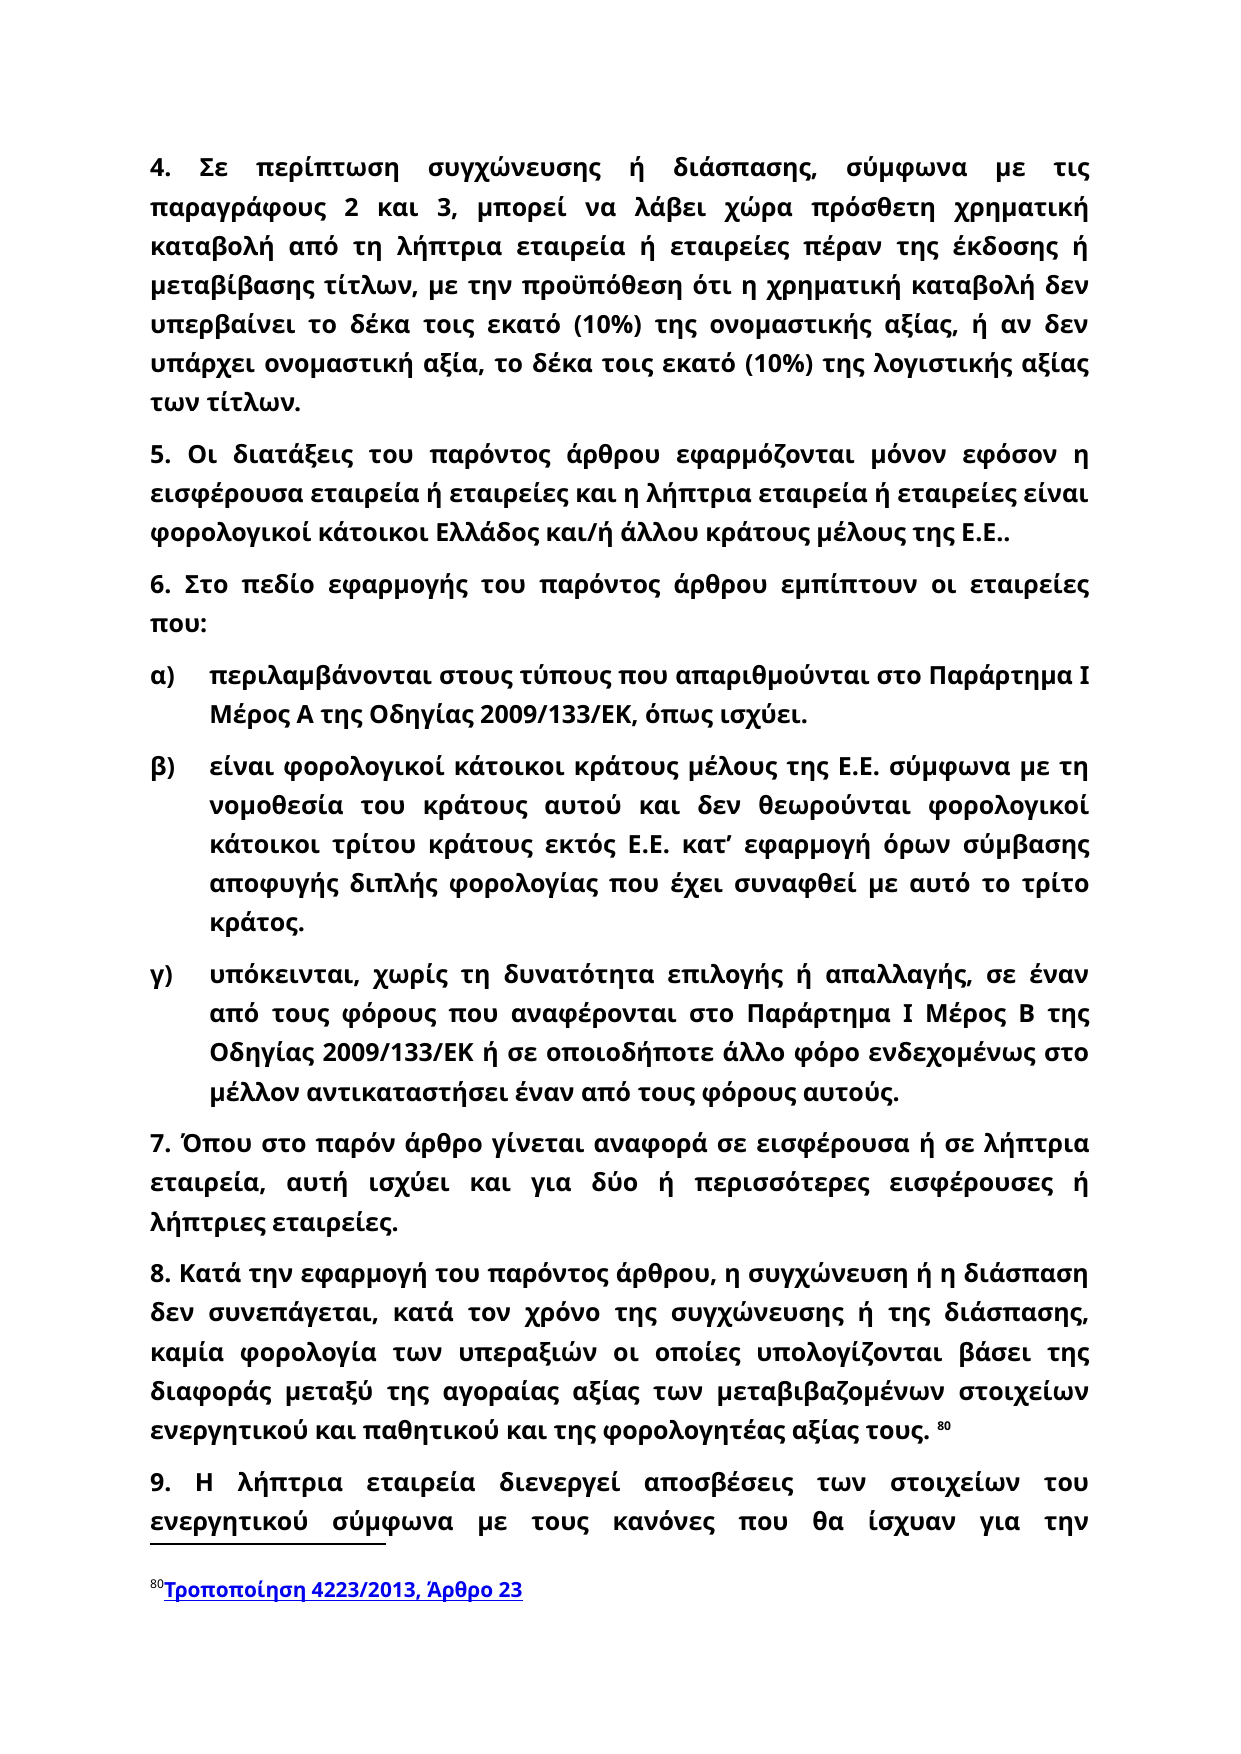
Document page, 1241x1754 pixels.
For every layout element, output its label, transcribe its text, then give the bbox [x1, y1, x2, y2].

list α) περιλαμβάνονται στους τύπους που απαριθμούνται στο Παράρτημα Ι Μέρος Α της Οδηγίας 2009/133/ΕΚ, όπως ισχύει. [150, 657, 1090, 731]
text 9. Η λήπτρια εταιρεία διενεργεί αποσβέσεις των στοιχείων του ενεργητικού σύμφωνα με τους κανόνες που θα ίσχυαν για την [150, 1464, 1090, 1537]
text 6. Στο πεδίο εφαρμογής του παρόντος άρθρου εμπίπτουν οι εταιρείες που: [150, 567, 1090, 640]
text 5. Οι διατάξεις του παρόντος άρθρου εφαρμόζονται μόνον εφόσον η εισφέρουσα εταιρεία ή εταιρείες και η λήπτρια εταιρεία ή εταιρείες είναι φορολογικοί κάτοικοι Ελλάδος και/ή άλλου κράτους μέλους της Ε.Ε.. [150, 437, 1090, 549]
list β) είναι φορολογικοί κάτοικοι κράτους μέλους της Ε.Ε. σύμφωνα με τη νομοθεσία του κράτους αυτού και δεν θεωρούνται φορολογικοί κάτοικοι τρίτου κράτους εκτός Ε.Ε. κατ’ εφαρμογή όρων σύμβασης αποφυγής διπλής φορολογίας που έχει συναφθεί με αυτό το τρίτο κράτος. [150, 748, 1090, 939]
list γ) υπόκεινται, χωρίς τη δυνατότητα επιλογής ή απαλλαγής, σε έναν από τους φόρους που αναφέρονται στο Παράρτημα Ι Μέρος Β της Οδηγίας 2009/133/ΕΚ ή σε οποιοδήποτε άλλο φόρο ενδεχομένως στο μέλλον αντικαταστήσει έναν από τους φόρους αυτούς. [150, 957, 1090, 1108]
text 8. Κατά την εφαρμογή του παρόντος άρθρου, η συγχώνευση ή η διάσπαση δεν συνεπάγεται, κατά τον χρόνο της συγχώνευσης ή της διάσπασης, καμία φορολογία των υπεραξιών οι οποίες υπολογίζονται βάσει της διαφοράς μεταξύ της αγοραίας αξίας των μεταβιβαζομένων στοιχείων ενεργητικού και παθητικού και της φορολογητέας αξίας τους. [150, 1256, 1090, 1447]
text 7. Όπου στο παρόν άρθρο γίνεται αναφορά σε εισφέρουσα ή σε λήπτρια εταιρεία, αυτή ισχύει και για δύο ή περισσότερες εισφέρουσες ή λήπτριες εταιρείες. [150, 1126, 1090, 1238]
text Τροποποίηση 4223/2013, Άρθρο 23 [150, 1576, 1090, 1604]
text 4. Σε περίπτωση συγχώνευσης ή διάσπασης, σύμφωνα με τις παραγράφους 2 και 3, μπορεί να λάβει χώρα πρόσθετη χρηματική καταβολή από τη λήπτρια εταιρεία ή εταιρείες πέραν της έκδοσης ή μεταβίβασης τίτλων, με την προϋπόθεση ότι η χρηματική καταβολή δεν υπερβαίνει το δέκα τοις εκατό (10%) της ονομαστικής αξίας, ή αν δεν υπάρχει ονομαστική αξία, το δέκα τοις εκατό (10%) της λογιστικής αξίας των τίτλων. [150, 150, 1090, 419]
